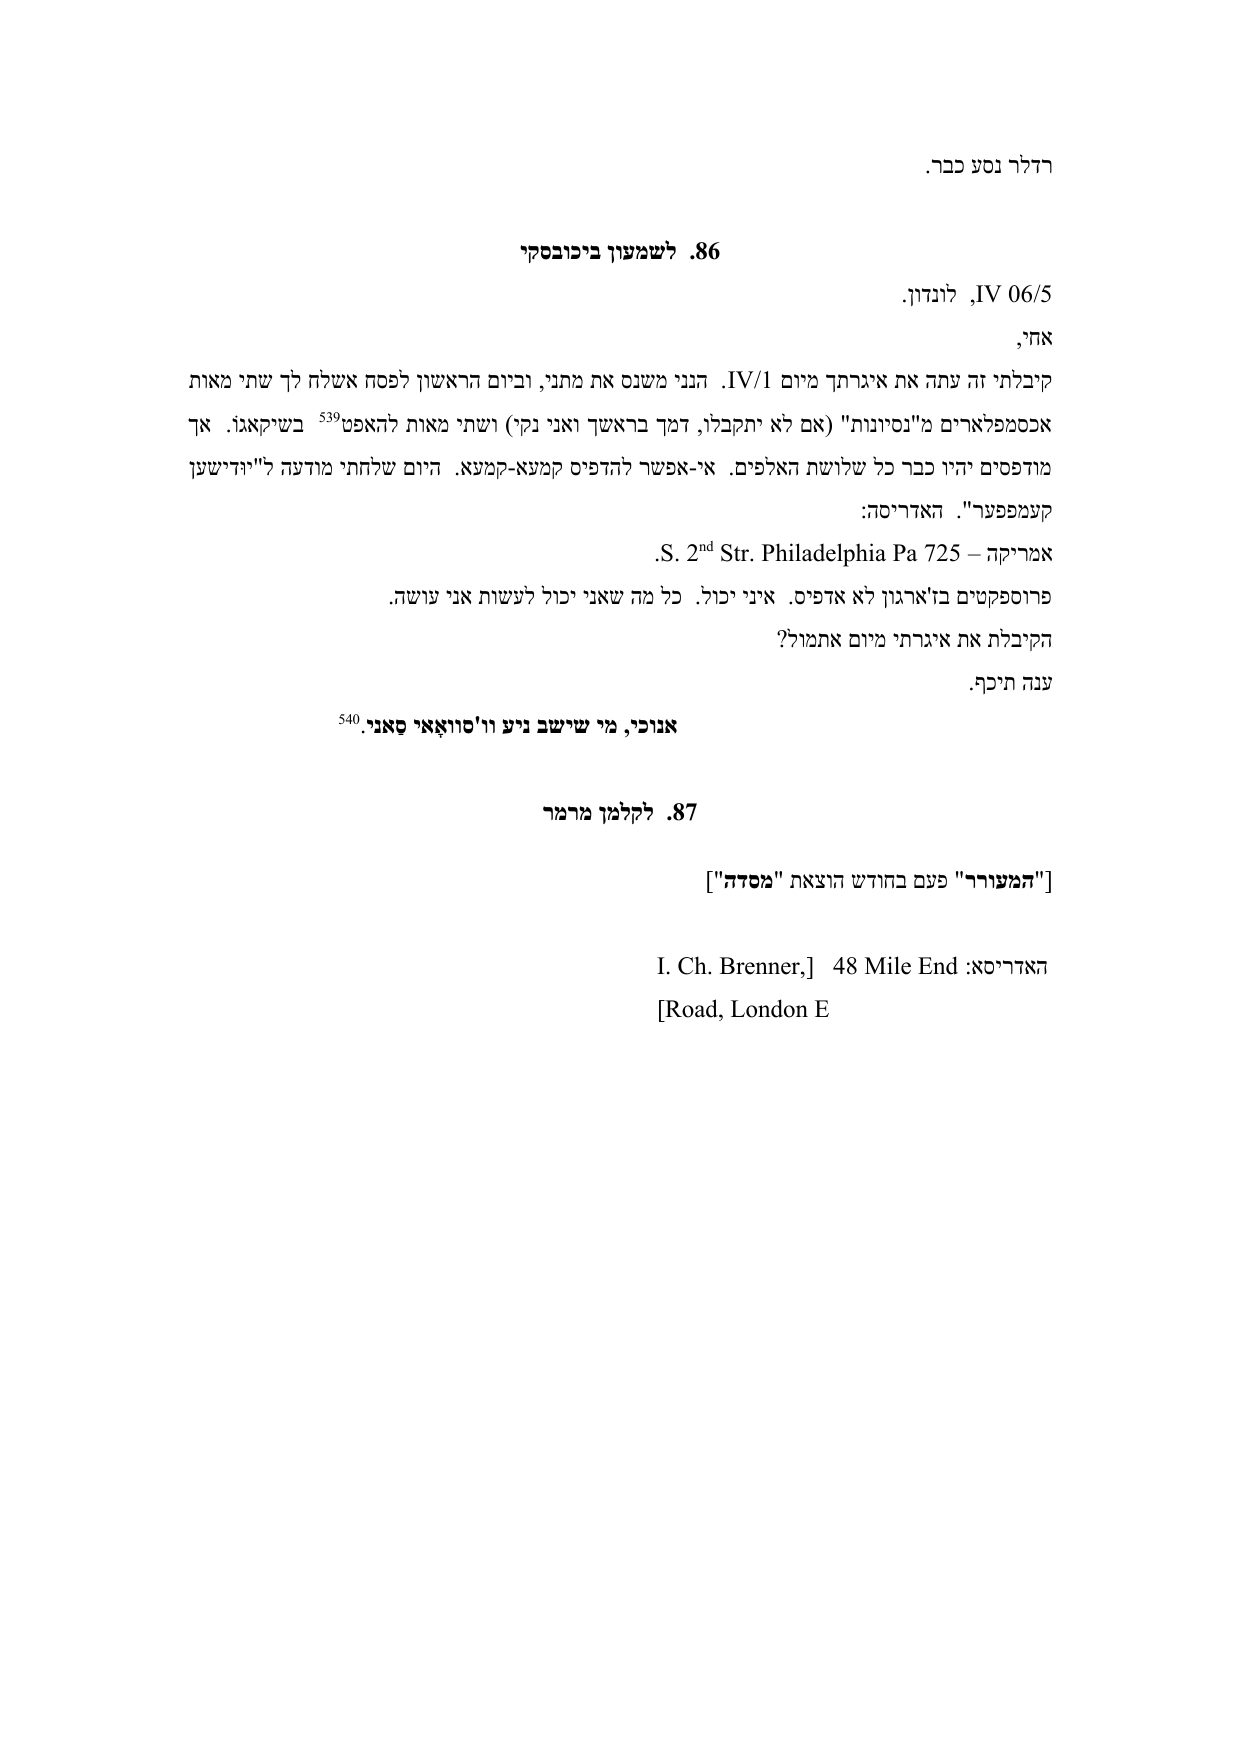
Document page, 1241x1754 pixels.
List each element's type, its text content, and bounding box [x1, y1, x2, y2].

text הקיבלת את איגרתי מיום אתמול? [187, 624, 1053, 653]
text 86. לשמעון ביכובסקי [187, 236, 1053, 265]
text רדלר נסע כבר. [187, 150, 1053, 179]
text ["המעורר" פעם בחודש הוצאת "מסדה"] [657, 865, 1053, 894]
text האדריסא: I. Ch. Brenner,] 48 Mile End Road, London E] [657, 951, 1053, 1023]
text 5/IV 06, לונדון. [187, 279, 1053, 308]
text קיבלתי זה עתה את איגרתך מיום 1/IV. הנני משנס את מתני, וביום הראשון לפסח אשלח לך שתי מאות אכסמפלארים מ"נסיונות" (אם לא יתקבלו, דמך בראשך ואני נקי) ושתי מאות להאפט בשיקאגוֹ. אך מודפסים יהיו כבר כל שלושת האלפים. אי-אפשר להדפיס קמעא-קמעא. היום שלחתי מודעה ל"יוּדישען קעמפפער". האדריסה: [187, 366, 1053, 524]
text אחי, [187, 322, 1053, 351]
text פרוספקטים בז'ארגון לא אדפיס. איני יכול. כל מה שאני יכול לעשות אני עושה. [187, 581, 1053, 610]
text אנוכי, מי שישב ניע וו'סוואָאי סַאני. [187, 711, 678, 739]
text ענה תיכף. [187, 667, 1053, 696]
text 87. לקלמן מרמר [187, 797, 1053, 826]
text אמריקה – 725 S. 2nd Str. Philadelphia Pa. [187, 538, 1053, 567]
